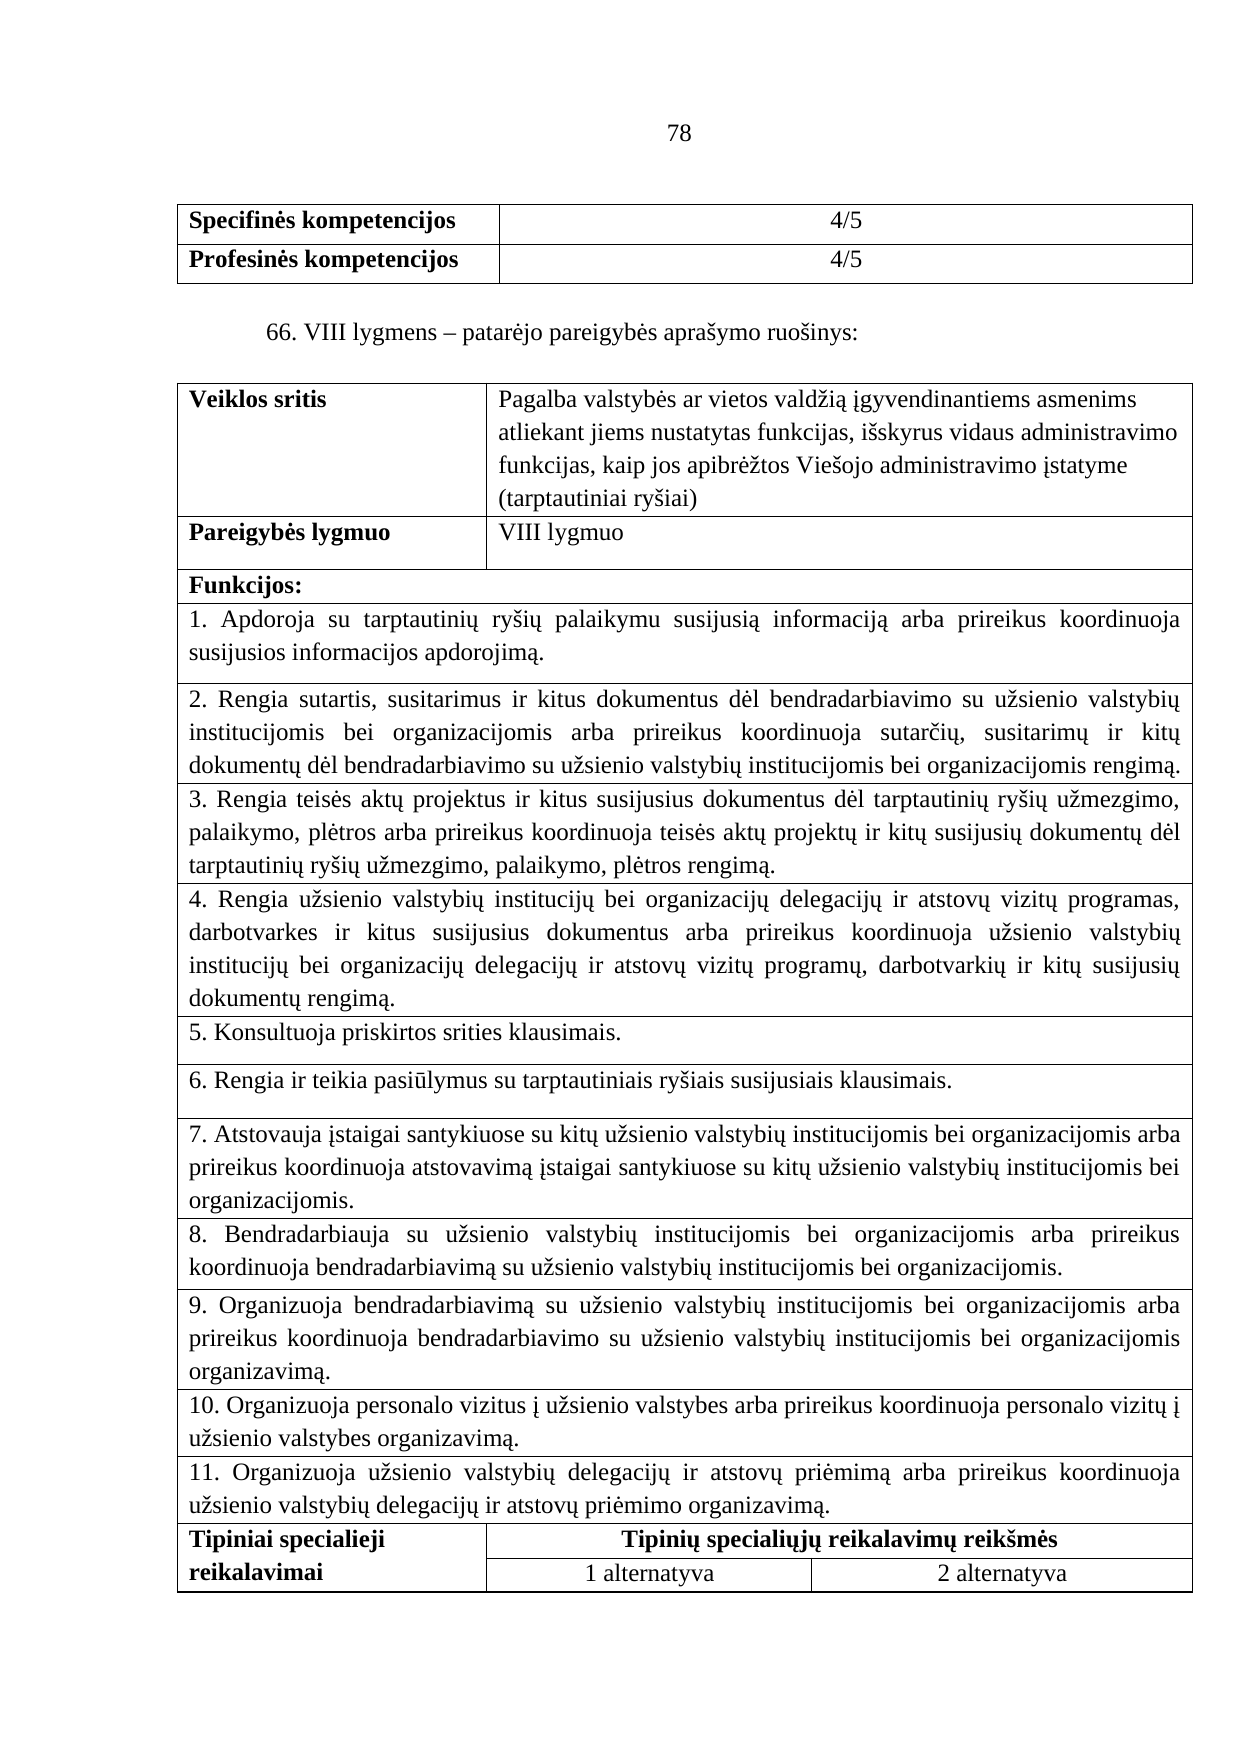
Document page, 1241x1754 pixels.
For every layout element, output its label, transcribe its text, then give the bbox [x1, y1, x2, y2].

table_header Veiklos sritis [178, 384, 486, 516]
table_cell 4/5 [500, 205, 1192, 243]
table_cell 2. Rengia sutartis, susitarimus ir kitus dokumentus dėl bendradarbiavimo su užsienio valstybių institucijomis bei organizacijomis arba prireikus koordinuoja sutarčių, susitarimų ir kitų dokumentų dėl bendradarbiavimo su užsienio valstybių institucijomis bei organizacijomis rengimą. [178, 684, 1192, 783]
table_cell 2 alternatyva [812, 1559, 1192, 1591]
table_cell 7. Atstovauja įstaigai santykiuose su kitų užsienio valstybių institucijomis bei organizacijomis arba prireikus koordinuoja atstovavimą įstaigai santykiuose su kitų užsienio valstybių institucijomis bei organizacijomis. [178, 1119, 1192, 1218]
table_header Pagalba valstybės ar vietos valdžią įgyvendinantiems asmenims atliekant jiems nustatytas funkcijas, išskyrus vidaus administravimo funkcijas, kaip jos apibrėžtos Viešojo administravimo įstatyme (tarptautiniai ryšiai) [487, 384, 1192, 516]
table_cell Tipinių specialiųjų reikalavimų reikšmės [487, 1524, 1192, 1557]
table_cell 5. Konsultuoja priskirtos srities klausimais. [178, 1017, 1192, 1064]
text 66. VIII lygmens – patarėjo pareigybės aprašymo ruošinys: [177, 317, 1181, 345]
table_cell 11. Organizuoja užsienio valstybių delegacijų ir atstovų priėmimą arba prireikus koordinuoja užsienio valstybių delegacijų ir atstovų priėmimo organizavimą. [178, 1457, 1192, 1523]
table_cell Specifinės kompetencijos [178, 205, 499, 243]
table_cell Tipiniai specialieji reikalavimai [178, 1524, 486, 1591]
table_cell Funkcijos: [178, 570, 1192, 603]
table_cell Profesinės kompetencijos [178, 245, 499, 282]
table_cell 6. Rengia ir teikia pasiūlymus su tarptautiniais ryšiais susijusiais klausimais. [178, 1065, 1192, 1118]
table_cell 4/5 [500, 245, 1192, 282]
table_cell VIII lygmuo [487, 517, 1192, 569]
table_cell 4. Rengia užsienio valstybių institucijų bei organizacijų delegacijų ir atstovų vizitų programas, darbotvarkes ir kitus susijusius dokumentus arba prireikus koordinuoja užsienio valstybių institucijų bei organizacijų delegacijų ir atstovų vizitų programų, darbotvarkių ir kitų susijusių dokumentų rengimą. [178, 884, 1192, 1016]
table_cell 9. Organizuoja bendradarbiavimą su užsienio valstybių institucijomis bei organizacijomis arba prireikus koordinuoja bendradarbiavimo su užsienio valstybių institucijomis bei organizacijomis organizavimą. [178, 1290, 1192, 1389]
table_cell 3. Rengia teisės aktų projektus ir kitus susijusius dokumentus dėl tarptautinių ryšių užmezgimo, palaikymo, plėtros arba prireikus koordinuoja teisės aktų projektų ir kitų susijusių dokumentų dėl tarptautinių ryšių užmezgimo, palaikymo, plėtros rengimą. [178, 784, 1192, 883]
table_cell 8. Bendradarbiauja su užsienio valstybių institucijomis bei organizacijomis arba prireikus koordinuoja bendradarbiavimą su užsienio valstybių institucijomis bei organizacijomis. [178, 1219, 1192, 1289]
table_cell Pareigybės lygmuo [178, 517, 486, 569]
table_cell 1. Apdoroja su tarptautinių ryšių palaikymu susijusią informaciją arba prireikus koordinuoja susijusios informacijos apdorojimą. [178, 604, 1192, 683]
table_cell 10. Organizuoja personalo vizitus į užsienio valstybes arba prireikus koordinuoja personalo vizitų į užsienio valstybes organizavimą. [178, 1390, 1192, 1456]
table_cell 1 alternatyva [487, 1559, 811, 1591]
